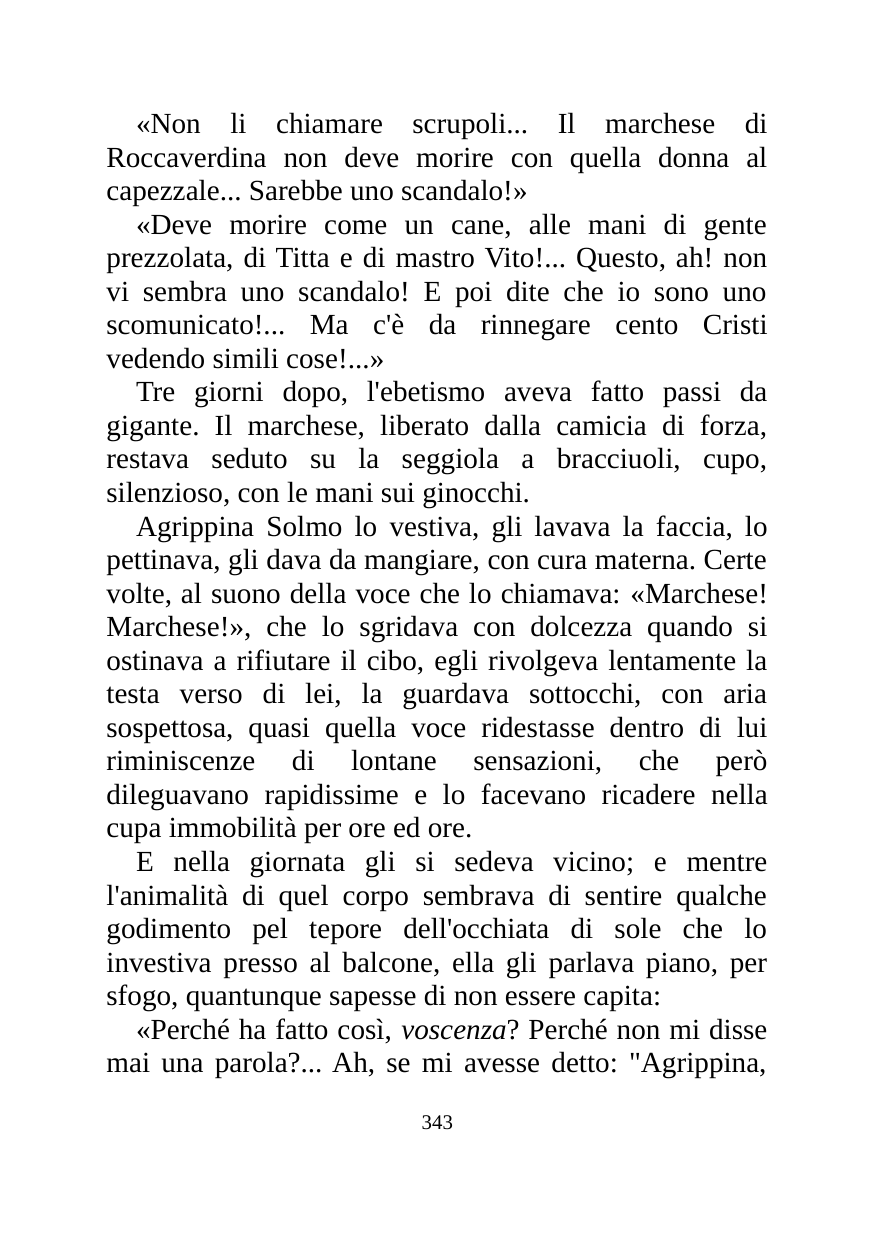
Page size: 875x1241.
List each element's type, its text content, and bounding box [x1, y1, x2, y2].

text «Deve morire come un cane, alle mani di gente prezzolata, di Titta e di mastro Vito!... Questo, ah! non vi sembra uno scandalo! E poi dite che io sono uno scomunicato!... Ma c'è da rinnegare cento Cristi vedendo simili cose!...» [106, 207, 768, 374]
text «Non li chiamare scrupoli... Il marchese di Roccaverdina non deve morire con quella donna al capezzale... Sarebbe uno scandalo!» [106, 106, 768, 207]
text Agrippina Solmo lo vestiva, gli lavava la faccia, lo pettinava, gli dava da mangiare, con cura materna. Certe volte, al suono della voce che lo chiamava: «Marchese! Marchese!», che lo sgridava con dolcezza quando si ostinava a rifiutare il cibo, egli rivolgeva lentamente la testa verso di lei, la guardava sottocchi, con aria sospettosa, quasi quella voce ridestasse dentro di lui riminiscenze di lontane sensazioni, che però dileguavano rapidissime e lo facevano ricadere nella cupa immobilità per ore ed ore. [106, 509, 768, 844]
text Tre giorni dopo, l'ebetismo aveva fatto passi da gigante. Il marchese, liberato dalla camicia di forza, restava seduto su la seggiola a bracciuoli, cupo, silenzioso, con le mani sui ginocchi. [106, 374, 768, 509]
text E nella giornata gli si sedeva vicino; e mentre l'animalità di quel corpo sembrava di sentire qualche godimento pel tepore dell'occhiata di sole che lo investiva presso al balcone, ella gli parlava piano, per sfogo, quantunque sapesse di non essere capita: [106, 844, 768, 1012]
text «Perché ha fatto così, voscenza? Perché non mi disse mai una parola?... Ah, se mi avesse detto: "Agrippina, [106, 1012, 768, 1079]
